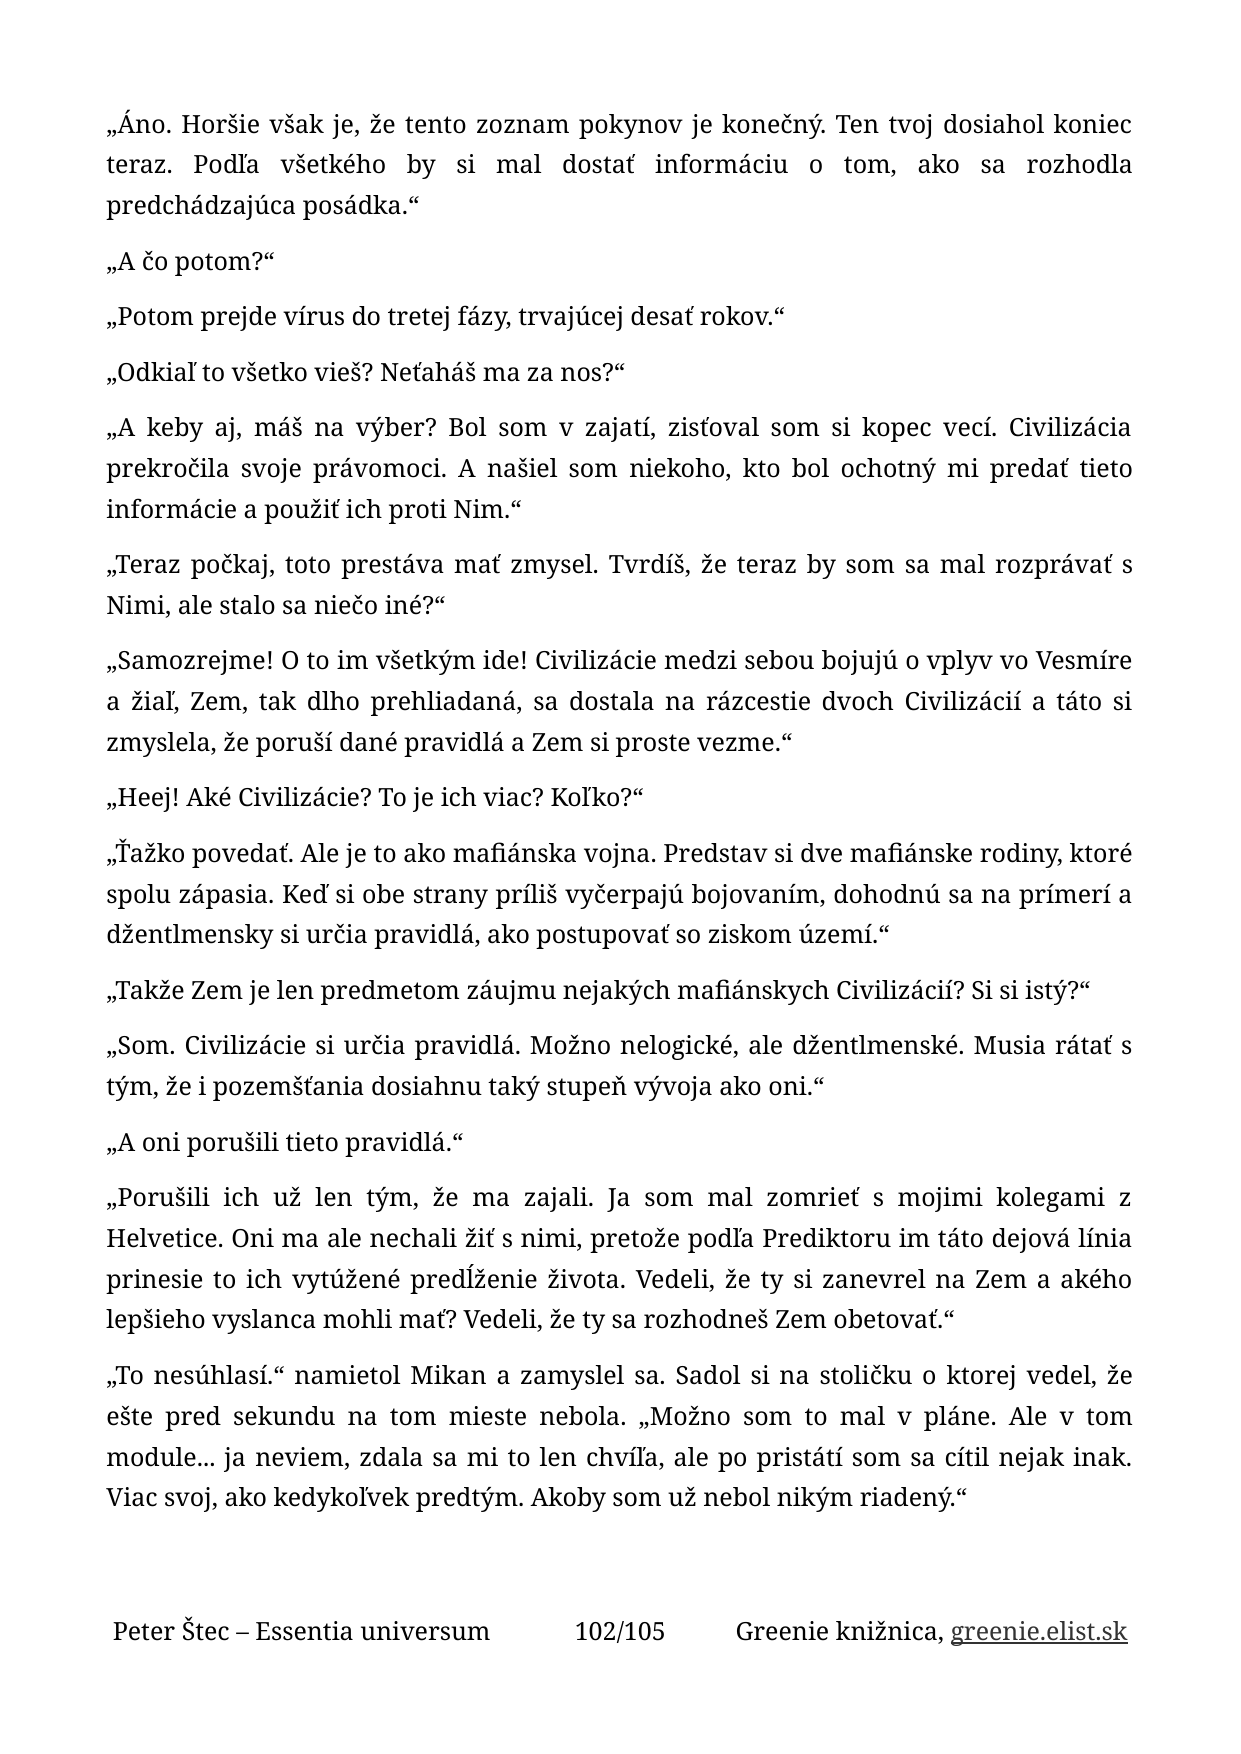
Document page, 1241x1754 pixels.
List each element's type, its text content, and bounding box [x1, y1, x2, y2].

text „Heej! Aké Civilizácie? To je ich viac? Koľko?“ [106, 780, 1134, 814]
text „Teraz počkaj, toto prestáva mať zmysel. Tvrdíš, že teraz by som sa mal rozprávať s Nimi, ale stalo sa niečo iné?“ [106, 547, 1134, 622]
text „A keby aj, máš na výber? Bol som v zajatí, zisťoval som si kopec vecí. Civilizácia prekročila svoje právomoci. A našiel som niekoho, kto bol ochotný mi predať tieto informácie a použiť ich proti Nim.“ [106, 409, 1134, 525]
text „Samozrejme! O to im všetkým ide! Civilizácie medzi sebou bojujú o vplyv vo Vesmíre a žiaľ, Zem, tak dlho prehliadaná, sa dostala na rázcestie dvoch Civilizácií a táto si zmyslela, že poruší dané pravidlá a Zem si proste vezme.“ [106, 643, 1134, 759]
text „Potom prejde vírus do tretej fázy, trvajúcej desať rokov.“ [106, 299, 1134, 333]
text „Odkiaľ to všetko vieš? Neťaháš ma za nos?“ [106, 354, 1134, 388]
text „Ťažko povedať. Ale je to ako mafiánska vojna. Predstav si dve mafiánske rodiny, ktoré spolu zápasia. Keď si obe strany príliš vyčerpajú bojovaním, dohodnú sa na prímerí a džentlmensky si určia pravidlá, ako postupovať so ziskom území.“ [106, 835, 1134, 951]
text „Áno. Horšie však je, že tento zoznam pokynov je konečný. Ten tvoj dosiahol koniec teraz. Podľa všetkého by si mal dostať informáciu o tom, ako sa rozhodla predchádzajúca posádka.“ [106, 106, 1134, 222]
text „A oni porušili tieto pravidlá.“ [106, 1124, 1134, 1158]
text „A čo potom?“ [106, 243, 1134, 277]
text „Porušili ich už len tým, že ma zajali. Ja som mal zomrieť s mojimi kolegami z Helvetice. Oni ma ale nechali žiť s nimi, pretože podľa Prediktoru im táto dejová línia prinesie to ich vytúžené predĺženie života. Vedeli, že ty si zanevrel na Zem a akého lepšieho vyslanca mohli mať? Vedeli, že ty sa rozhodneš Zem obetovať.“ [106, 1179, 1134, 1336]
text „Takže Zem je len predmetom záujmu nejakých mafiánskych Civilizácií? Si si istý?“ [106, 972, 1134, 1007]
text „To nesúhlasí.“ namietol Mikan a zamyslel sa. Sadol si na stoličku o ktorej vedel, že ešte pred sekundu na tom mieste nebola. „Možno som to mal v pláne. Ale v tom module... ja neviem, zdala sa mi to len chvíľa, ale po pristátí som sa cítil nejak inak. Viac svoj, ako kedykoľvek predtým. Akoby som už nebol nikým riadený.“ [106, 1357, 1134, 1514]
text „Som. Civilizácie si určia pravidlá. Možno nelogické, ale džentlmenské. Musia rátať s tým, že i pozemšťania dosiahnu taký stupeň vývoja ako oni.“ [106, 1028, 1134, 1103]
